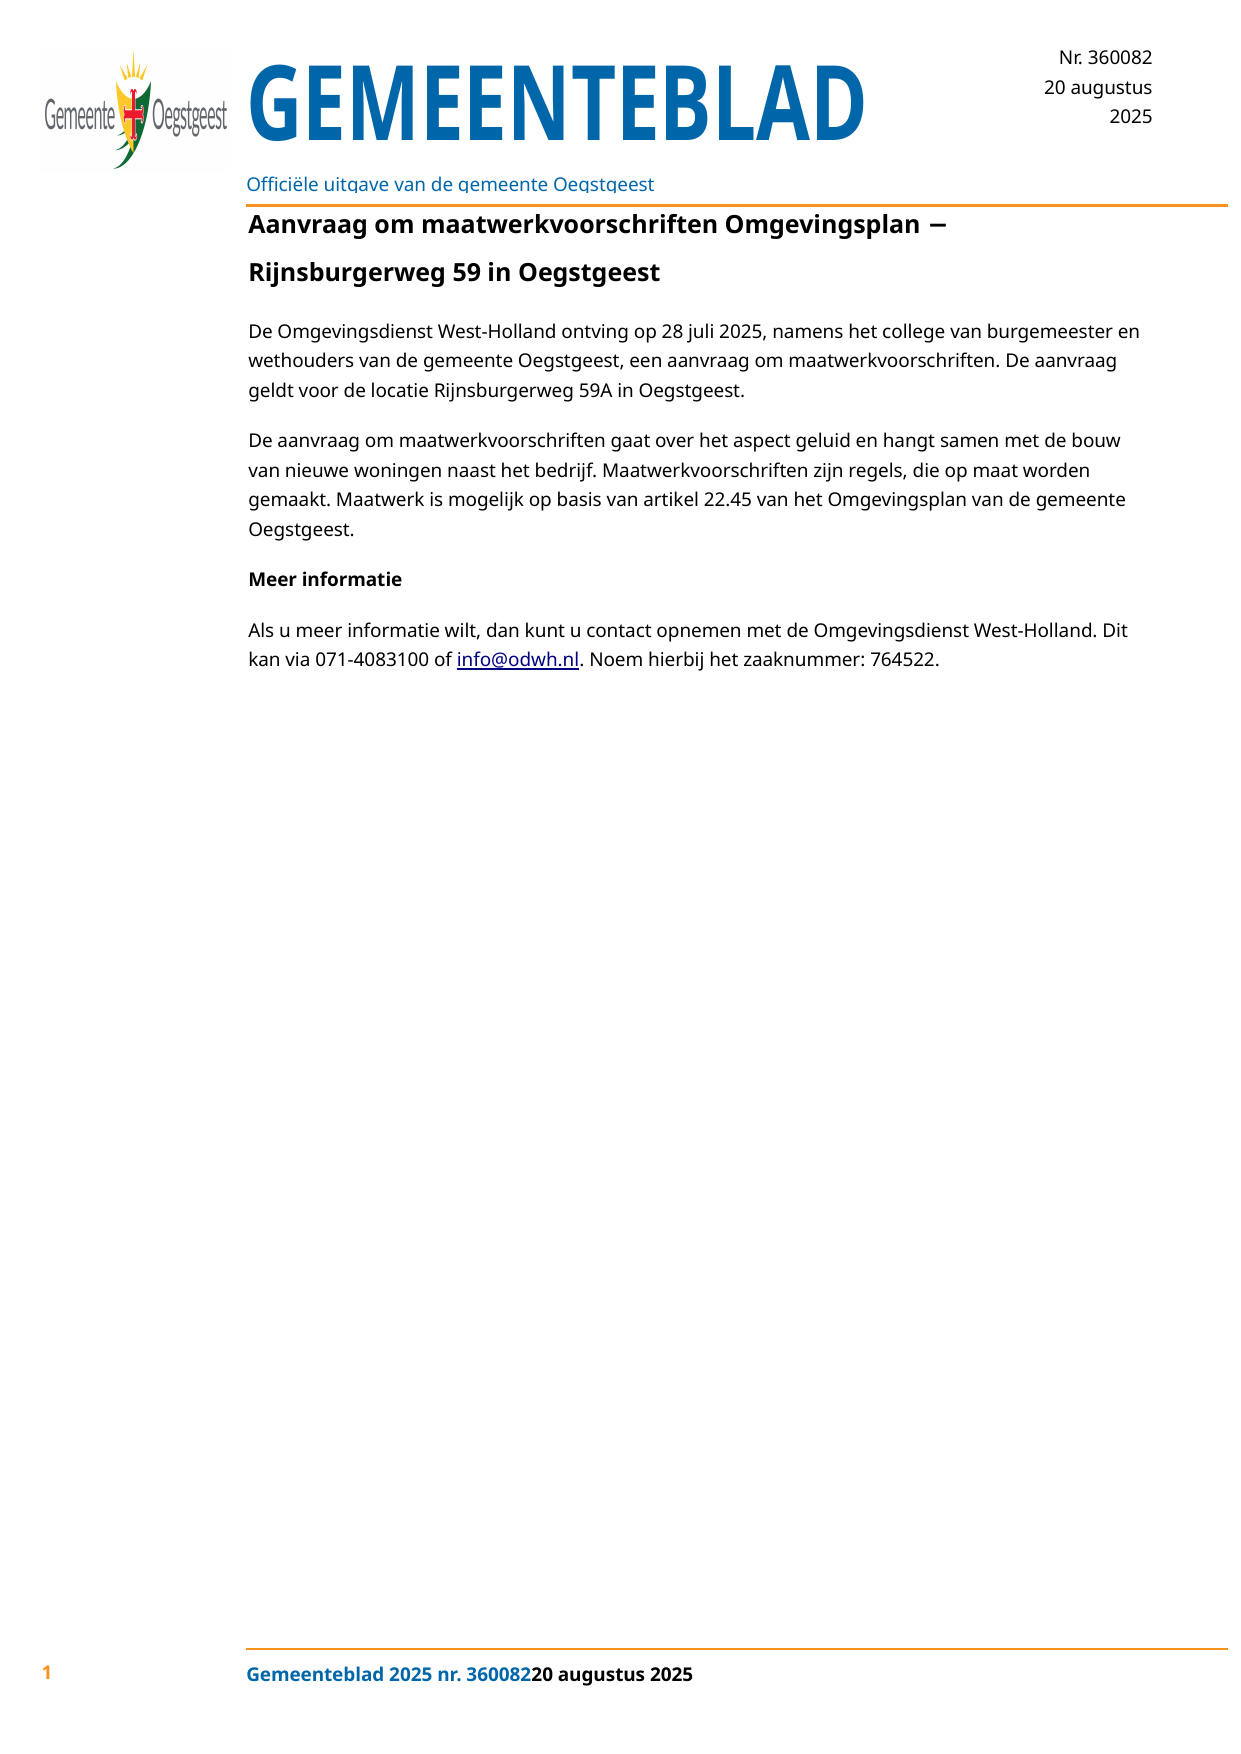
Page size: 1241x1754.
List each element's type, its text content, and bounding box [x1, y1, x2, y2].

text Als u meer informatie wilt, dan kunt u contact opnemen met de Omgevingsdienst West-Holland. Dit kan via 071-4083100 of info@odwh.nl. Noem hierbij het zaaknummer: 764522. [248, 617, 1152, 672]
text De aanvraag om maatwerkvoorschriften gaat over het aspect geluid en hangt samen met de bouw van nieuwe woningen naast het bedrijf. Maatwerkvoorschriften zijn regels, die op maat worden gemaakt. Maatwerk is mogelijk op basis van artikel 22.45 van het Omgevingsplan van de gemeente Oegstgeest. [248, 427, 1152, 542]
text Meer informatie [248, 567, 1152, 592]
text Aanvraag om maatwerkvoorschriften Omgevingsplan − Rijnsburgerweg 59 in Oegstgeest [248, 207, 1152, 288]
picture [41, 47, 231, 172]
text De Omgevingsdienst West-Holland ontving op 28 juli 2025, namens het college van burgemeester en wethouders van de gemeente Oegstgeest, een aanvraag om maatwerkvoorschriften. De aanvraag geldt voor de locatie Rijnsburgerweg 59A in Oegstgeest. [248, 318, 1152, 403]
